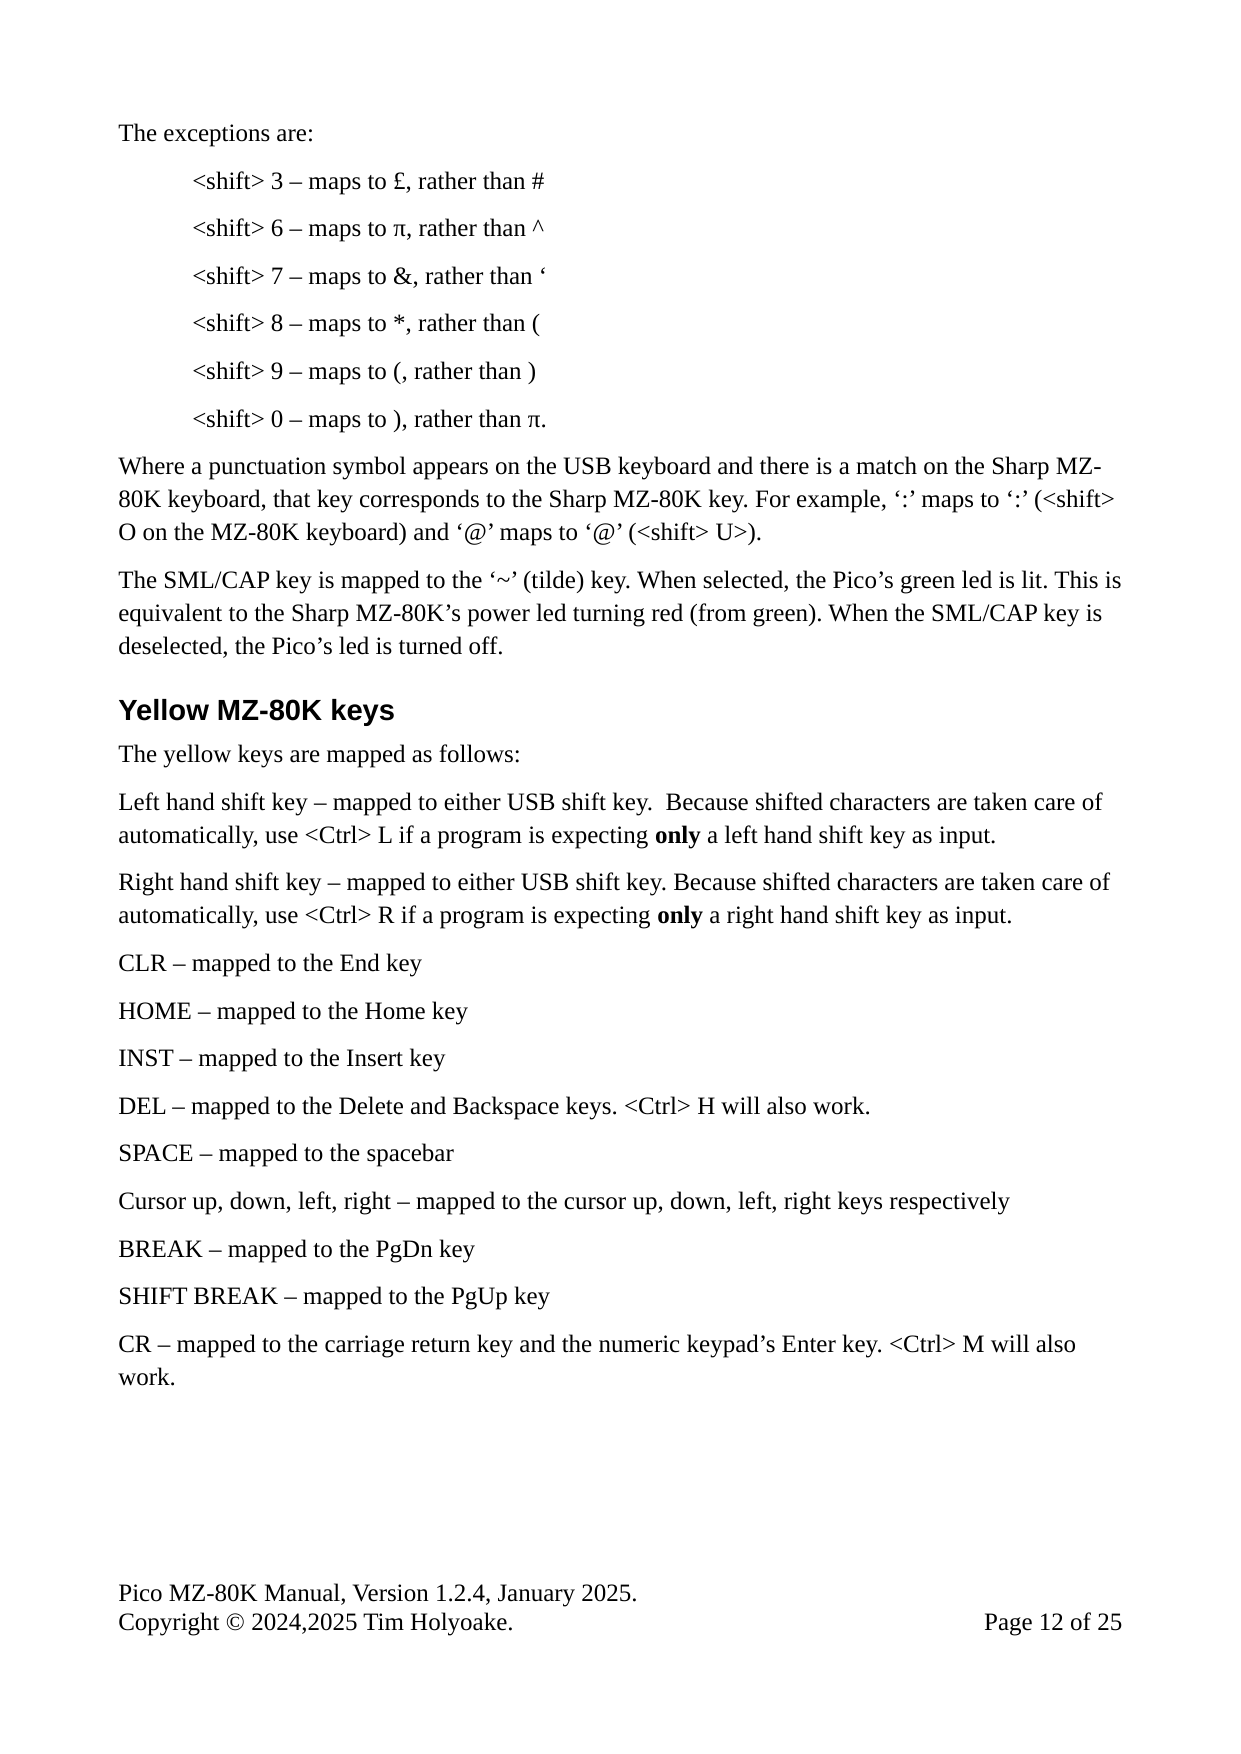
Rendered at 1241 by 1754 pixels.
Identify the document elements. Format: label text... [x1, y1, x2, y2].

text <shift> 9 – maps to (, rather than ) [118, 356, 1122, 385]
text HOME – mapped to the Home key [118, 996, 1122, 1024]
text BREAK – mapped to the PgDn key [118, 1234, 1122, 1262]
text <shift> 6 – maps to π, rather than ^ [118, 213, 1122, 242]
text SHIFT BREAK – mapped to the PgUp key [118, 1281, 1122, 1310]
text The yellow keys are mapped as follows: [118, 739, 1122, 768]
text The SML/CAP key is mapped to the ‘~’ (tilde) key. When selected, the Pico’s green led is lit. This is equivalent to the Sharp MZ-80K’s power led turning red (from green). When the SML/CAP key is deselected, the Pico’s led is turned off. [118, 565, 1122, 660]
text Left hand shift key – mapped to either USB shift key. Because shifted characters are taken care of automatically, use <Ctrl> L if a program is expecting only a left hand shift key as input. [118, 787, 1122, 849]
text Cursor up, down, left, right – mapped to the cursor up, down, left, right keys respectively [118, 1186, 1122, 1215]
text The exceptions are: [118, 118, 1122, 147]
text <shift> 7 – maps to &, rather than ‘ [118, 261, 1122, 290]
text <shift> 0 – maps to ), rather than π. [118, 404, 1122, 432]
text <shift> 8 – maps to *, rather than ( [118, 308, 1122, 337]
text CR – mapped to the carriage return key and the numeric keypad’s Enter key. <Ctrl> M will also work. [118, 1329, 1122, 1391]
subtitle Yellow MZ-80K keys [118, 693, 1122, 727]
text INST – mapped to the Insert key [118, 1043, 1122, 1072]
text Right hand shift key – mapped to either USB shift key. Because shifted characters are taken care of automatically, use <Ctrl> R if a program is expecting only a right hand shift key as input. [118, 867, 1122, 929]
text DEL – mapped to the Delete and Backspace keys. <Ctrl> H will also work. [118, 1091, 1122, 1120]
text SPACE – mapped to the spacebar [118, 1138, 1122, 1167]
text <shift> 3 – maps to £, rather than # [118, 166, 1122, 194]
text Where a punctuation symbol appears on the USB keyboard and there is a match on the Sharp MZ-80K keyboard, that key corresponds to the Sharp MZ-80K key. For example, ‘:’ maps to ‘:’ (<shift> O on the MZ-80K keyboard) and ‘@’ maps to ‘@’ (<shift> U>). [118, 451, 1122, 546]
text CLR – mapped to the End key [118, 948, 1122, 977]
